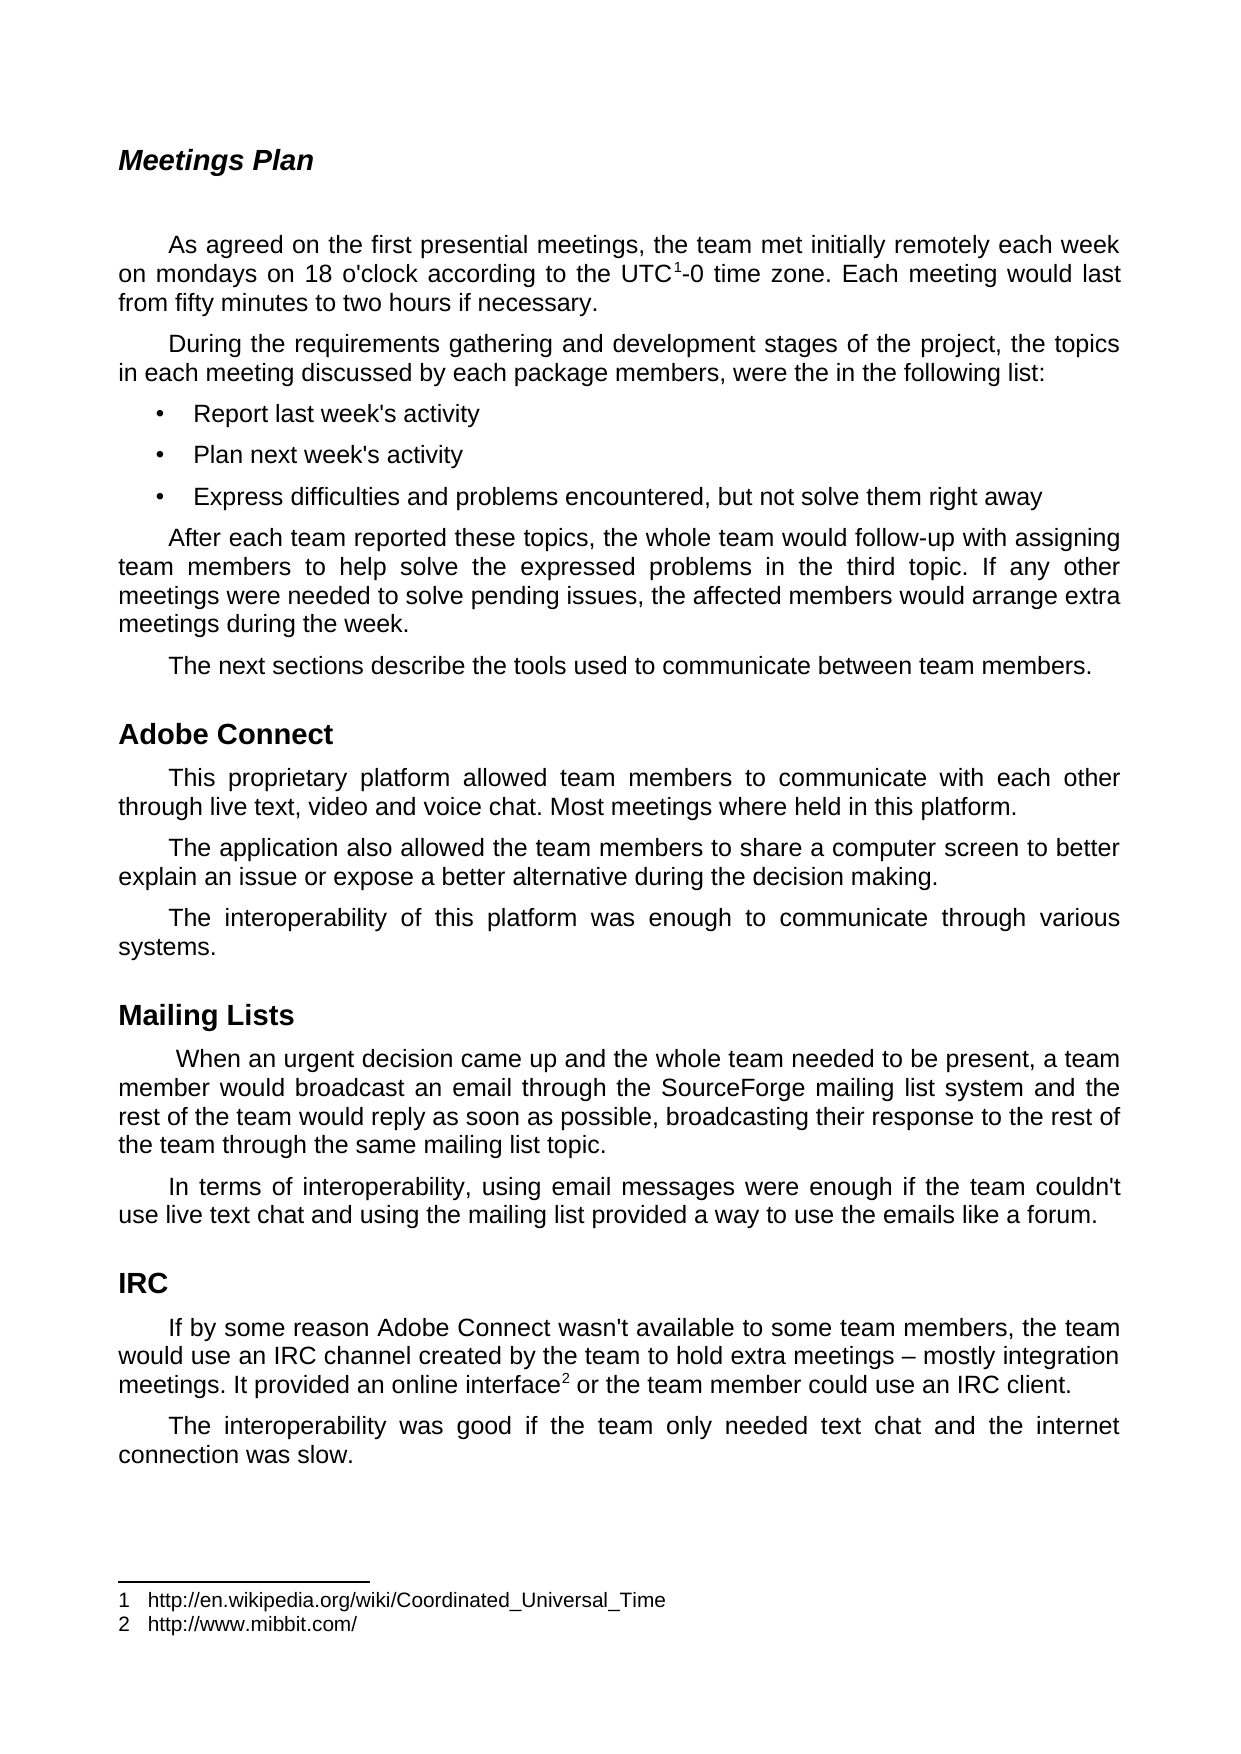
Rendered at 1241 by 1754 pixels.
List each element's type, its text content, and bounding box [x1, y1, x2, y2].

list Plan next week's activity [156, 441, 1122, 469]
text If by some reason Adobe Connect wasn't available to some team members, the team would use an IRC channel created by the team to hold extra meetings – mostly integration meetings. It provided an online interface or the team member could use an IRC client. [118, 1313, 1122, 1399]
text After each team reported these topics, the whole team would follow-up with assigning team members to help solve the expressed problems in the third topic. If any other meetings were needed to solve pending issues, the affected members would arrange extra meetings during the week. [118, 523, 1122, 638]
text The application also allowed the team members to share a computer screen to better explain an issue or expose a better alternative during the decision making. [118, 833, 1122, 891]
list Report last week's activity [156, 399, 1122, 428]
text In terms of interoperability, using email messages were enough if the team couldn't use live text chat and using the mailing list provided a way to use the emails like a forum. [118, 1172, 1122, 1229]
list Express difficulties and problems encountered, but not solve them right away [156, 482, 1122, 511]
text When an urgent decision came up and the whole team needed to be present, a team member would broadcast an email through the SourceForge mailing list system and the rest of the team would reply as soon as possible, broadcasting their response to the rest of the team through the same mailing list topic. [118, 1044, 1122, 1159]
subtitle Mailing Lists [118, 998, 1122, 1032]
text http://www.mibbit.com/ [118, 1612, 1122, 1636]
text The interoperability was good if the team only needed text chat and the internet connection was slow. [118, 1411, 1122, 1469]
text The interoperability of this platform was enough to communicate through various systems. [118, 903, 1122, 961]
text http://en.wikipedia.org/wiki/Coordinated_Universal_Time [118, 1588, 1122, 1612]
text The next sections describe the tools used to communicate between team members. [118, 651, 1122, 679]
subtitle IRC [118, 1267, 1122, 1300]
text As agreed on the first presential meetings, the team met initially remotely each week on mondays on 18 o'clock according to the UTC-0 time zone. Each meeting would last from fifty minutes to two hours if necessary. [118, 230, 1122, 317]
subtitle Adobe Connect [118, 717, 1122, 751]
subtitle Meetings Plan [118, 143, 1122, 177]
text This proprietary platform allowed team members to communicate with each other through live text, video and voice chat. Most meetings where held in this platform. [118, 763, 1122, 821]
text During the requirements gathering and development stages of the project, the topics in each meeting discussed by each package members, were the in the following list: [118, 329, 1122, 387]
